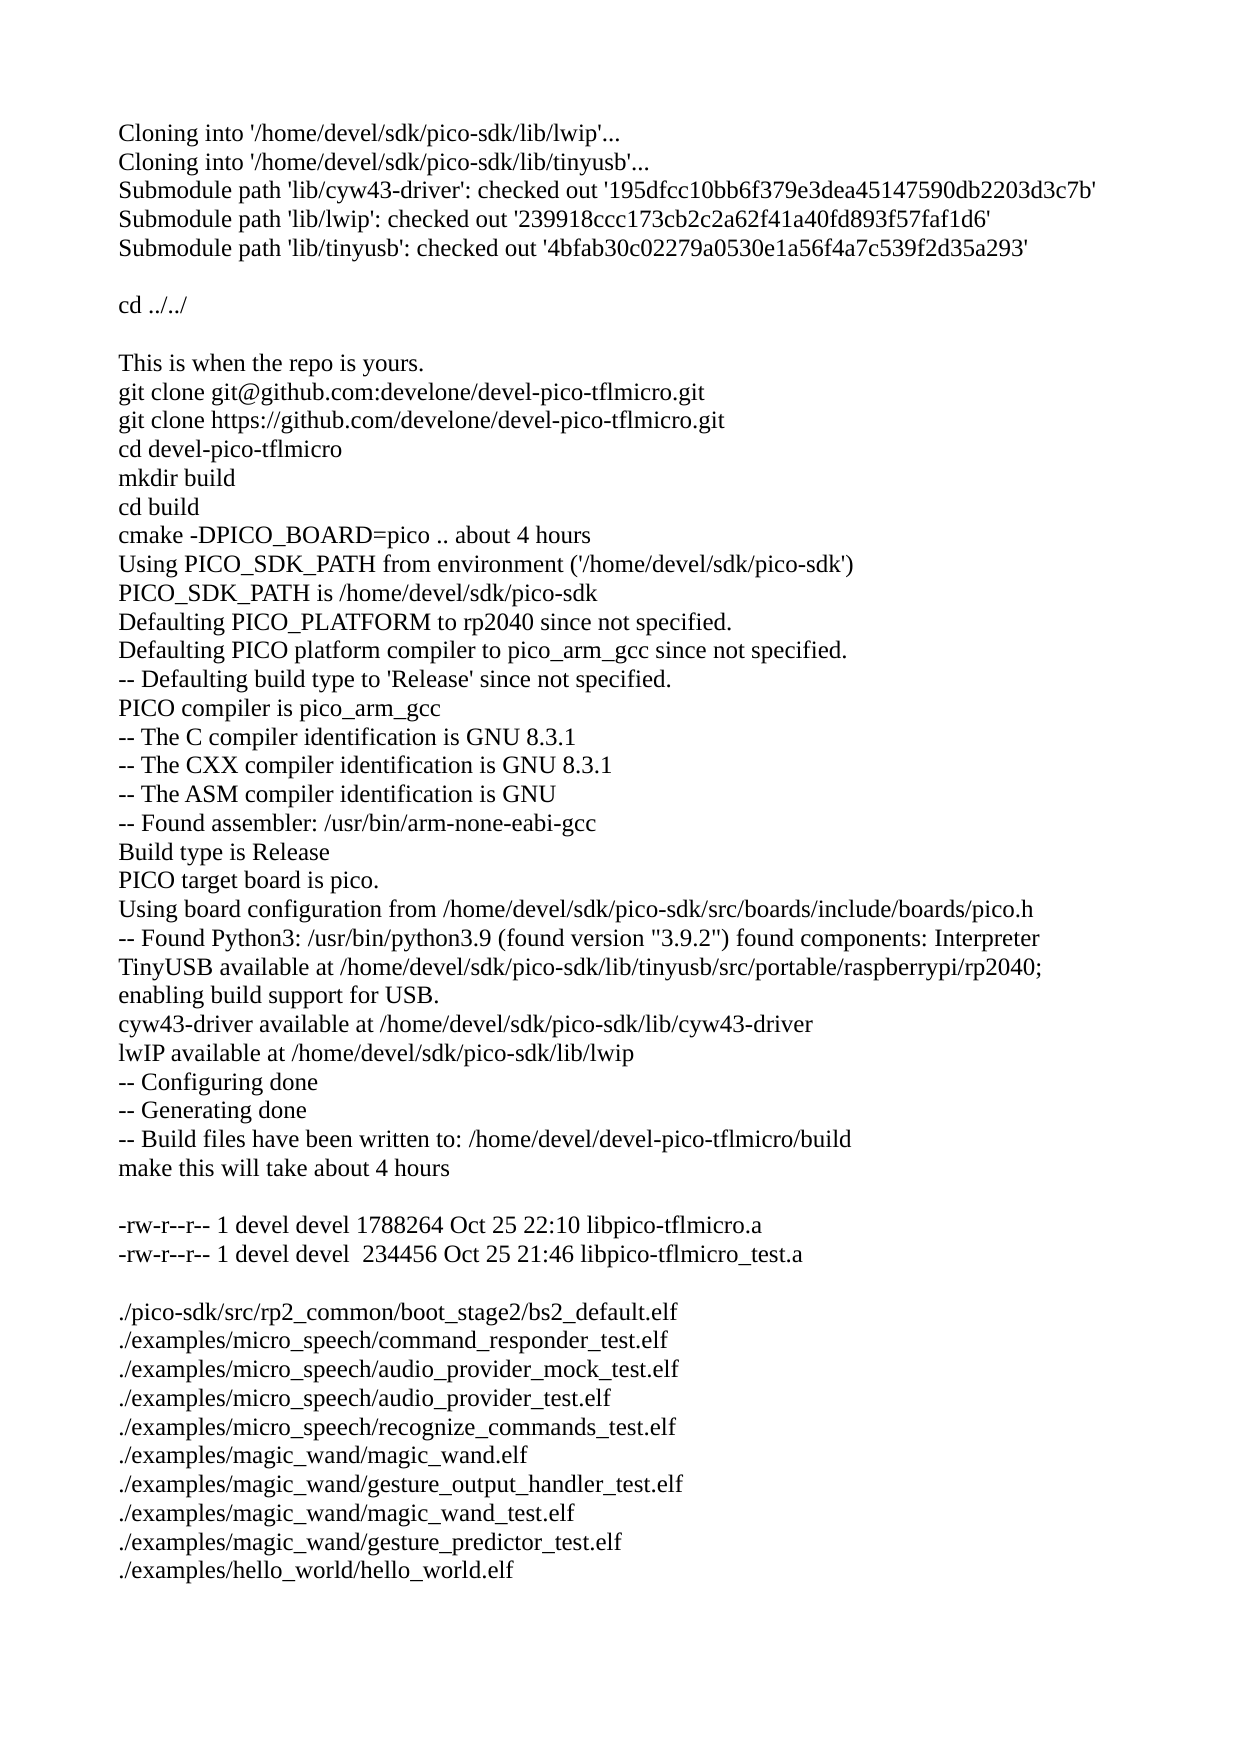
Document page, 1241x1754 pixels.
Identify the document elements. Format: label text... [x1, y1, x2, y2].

text ./examples/micro_speech/recognize_commands_test.elf [118, 1412, 1122, 1441]
text -- Found assembler: /usr/bin/arm-none-eabi-gcc [118, 808, 1122, 837]
text Cloning into '/home/devel/sdk/pico-sdk/lib/tinyusb'... [118, 147, 1122, 176]
text PICO compiler is pico_arm_gcc [118, 693, 1122, 722]
text This is when the repo is yours. [118, 348, 1122, 377]
text Using board configuration from /home/devel/sdk/pico-sdk/src/boards/include/boards/pico.h [118, 894, 1122, 923]
text -- Build files have been written to: /home/devel/devel-pico-tflmicro/build [118, 1124, 1122, 1153]
text lwIP available at /home/devel/sdk/pico-sdk/lib/lwip [118, 1038, 1122, 1067]
text Build type is Release [118, 837, 1122, 866]
text cmake -DPICO_BOARD=pico .. about 4 hours [118, 521, 1122, 549]
text git clone https://github.com/develone/devel-pico-tflmicro.git [118, 406, 1122, 434]
text cyw43-driver available at /home/devel/sdk/pico-sdk/lib/cyw43-driver [118, 1009, 1122, 1038]
text ./examples/magic_wand/magic_wand_test.elf [118, 1498, 1122, 1527]
text ./examples/magic_wand/gesture_output_handler_test.elf [118, 1469, 1122, 1498]
text Cloning into '/home/devel/sdk/pico-sdk/lib/lwip'... [118, 118, 1122, 147]
text mkdir build [118, 463, 1122, 492]
text -- The CXX compiler identification is GNU 8.3.1 [118, 751, 1122, 779]
text -- The C compiler identification is GNU 8.3.1 [118, 722, 1122, 751]
text ./pico-sdk/src/rp2_common/boot_stage2/bs2_default.elf [118, 1297, 1122, 1326]
text TinyUSB available at /home/devel/sdk/pico-sdk/lib/tinyusb/src/portable/raspberrypi/rp2040; enabling build support for USB. [118, 952, 1122, 1009]
text ./examples/micro_speech/audio_provider_mock_test.elf [118, 1354, 1122, 1383]
text cd devel-pico-tflmicro [118, 434, 1122, 463]
text Using PICO_SDK_PATH from environment ('/home/devel/sdk/pico-sdk') [118, 549, 1122, 578]
text ./examples/magic_wand/magic_wand.elf [118, 1441, 1122, 1469]
text -- Defaulting build type to 'Release' since not specified. [118, 664, 1122, 693]
text cd build [118, 492, 1122, 521]
text git clone git@github.com:develone/devel-pico-tflmicro.git [118, 377, 1122, 406]
text -- Generating done [118, 1096, 1122, 1124]
text PICO target board is pico. [118, 866, 1122, 894]
text ./examples/micro_speech/command_responder_test.elf [118, 1326, 1122, 1354]
text -rw-r--r-- 1 devel devel 234456 Oct 25 21:46 libpico-tflmicro_test.a [118, 1239, 1122, 1268]
text Submodule path 'lib/cyw43-driver': checked out '195dfcc10bb6f379e3dea45147590db2203d3c7b' [118, 176, 1122, 204]
text ./examples/hello_world/hello_world.elf [118, 1556, 1122, 1584]
text ./examples/micro_speech/audio_provider_test.elf [118, 1383, 1122, 1412]
text -rw-r--r-- 1 devel devel 1788264 Oct 25 22:10 libpico-tflmicro.a [118, 1211, 1122, 1239]
text make this will take about 4 hours [118, 1153, 1122, 1182]
text Defaulting PICO_PLATFORM to rp2040 since not specified. [118, 607, 1122, 636]
text ./examples/magic_wand/gesture_predictor_test.elf [118, 1527, 1122, 1556]
text Defaulting PICO platform compiler to pico_arm_gcc since not specified. [118, 636, 1122, 664]
text Submodule path 'lib/lwip': checked out '239918ccc173cb2c2a62f41a40fd893f57faf1d6' [118, 204, 1122, 233]
text -- Found Python3: /usr/bin/python3.9 (found version "3.9.2") found components: Interpreter [118, 923, 1122, 952]
text -- Configuring done [118, 1067, 1122, 1096]
text PICO_SDK_PATH is /home/devel/sdk/pico-sdk [118, 578, 1122, 607]
text Submodule path 'lib/tinyusb': checked out '4bfab30c02279a0530e1a56f4a7c539f2d35a293' [118, 233, 1122, 262]
text -- The ASM compiler identification is GNU [118, 779, 1122, 808]
text cd ../../ [118, 291, 1122, 319]
